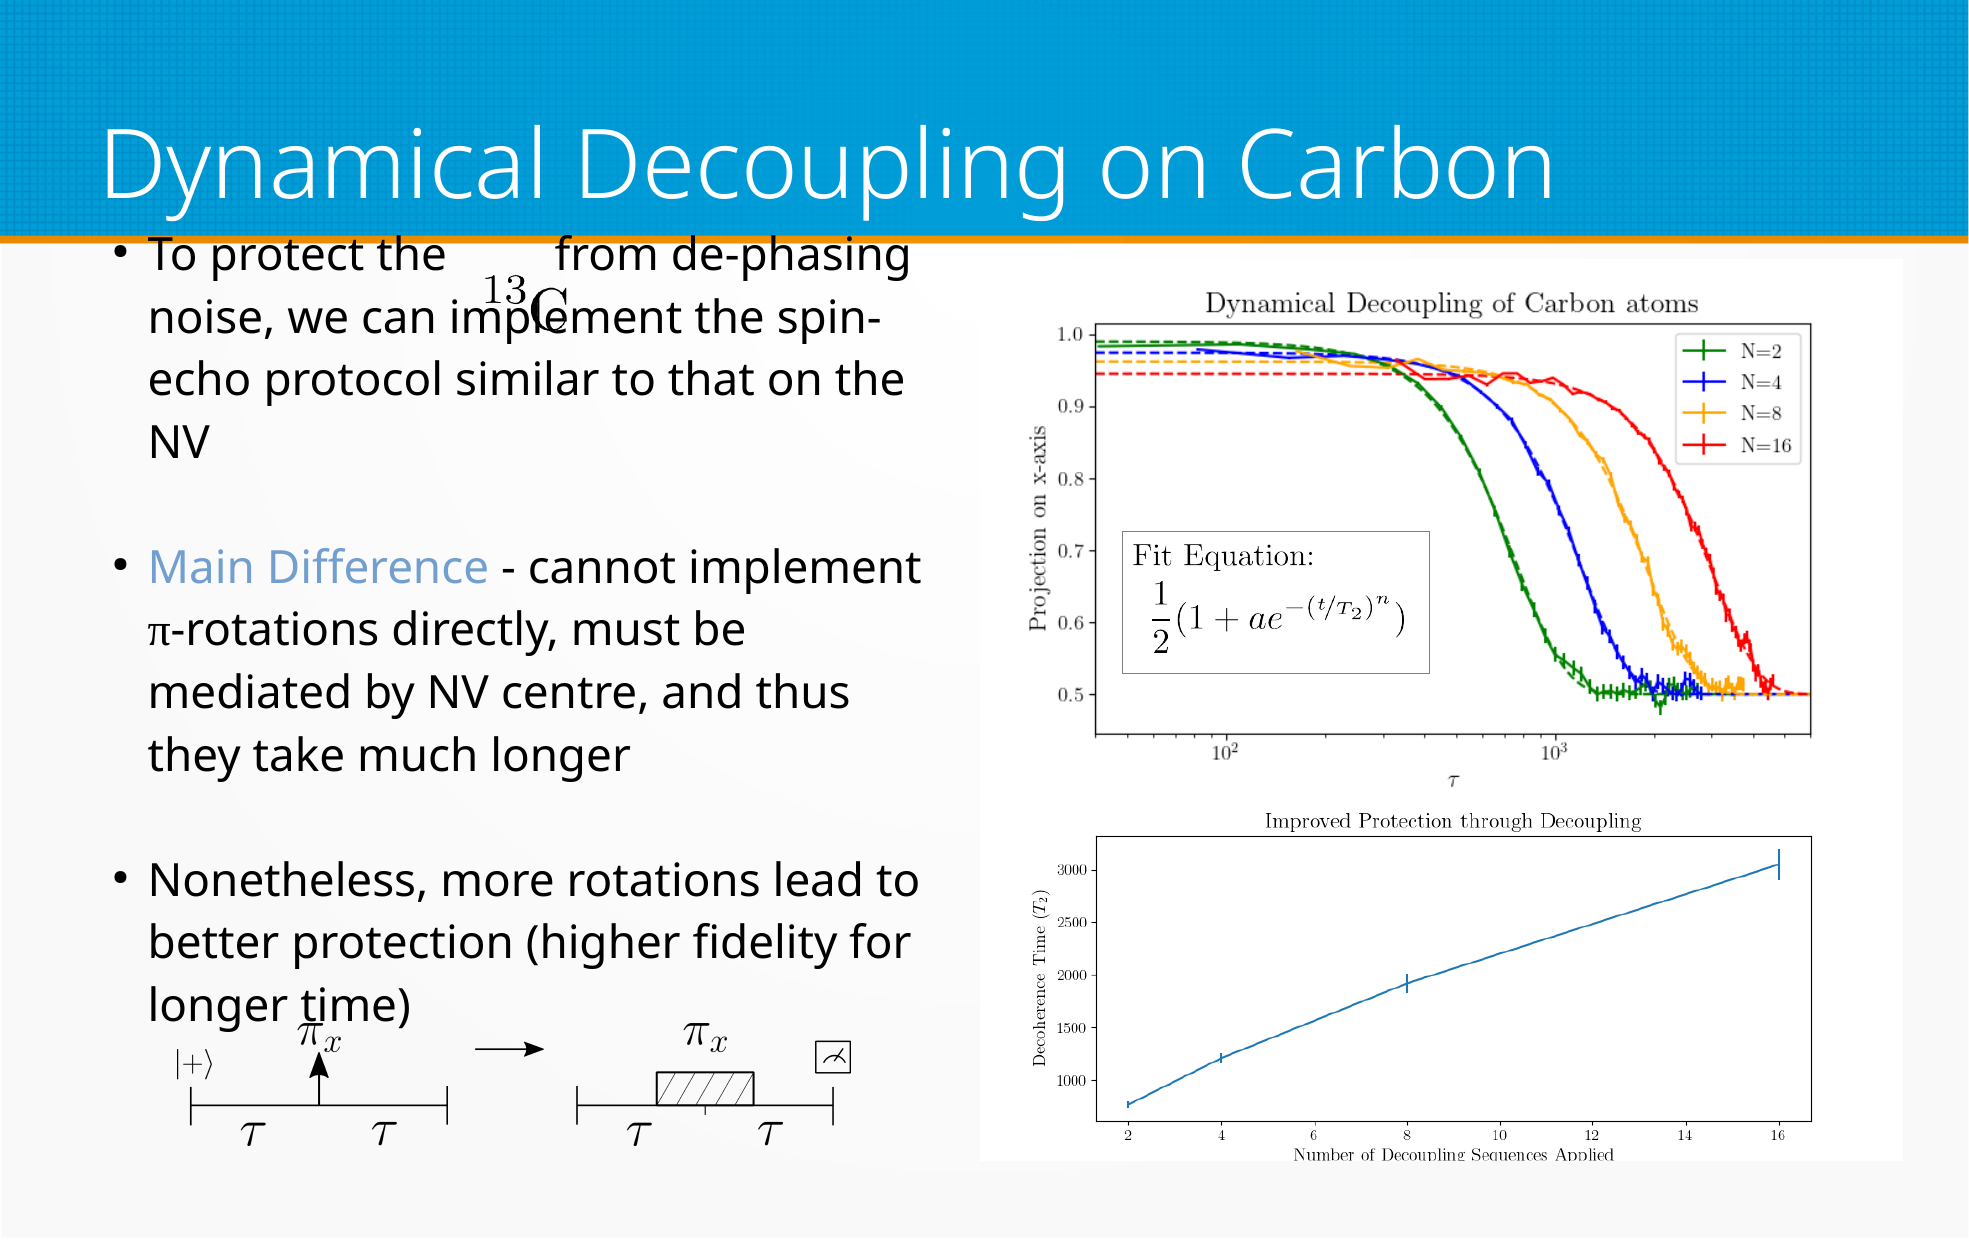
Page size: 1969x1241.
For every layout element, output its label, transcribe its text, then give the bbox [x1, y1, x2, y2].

title Dynamical Decoupling on Carbon [98, 19, 1870, 227]
text_box To protect the from de-phasing noise, we can implement the spin-echo protocol similar to that on the NV Main Difference - cannot implement π-rotations directly, must be mediated by NV centre, and thus they take much longer Nonetheless, more rotations lead to better protection (higher fidelity for longer time) [106, 275, 957, 981]
picture [0, 236, 1969, 1241]
picture [677, 248, 690, 267]
